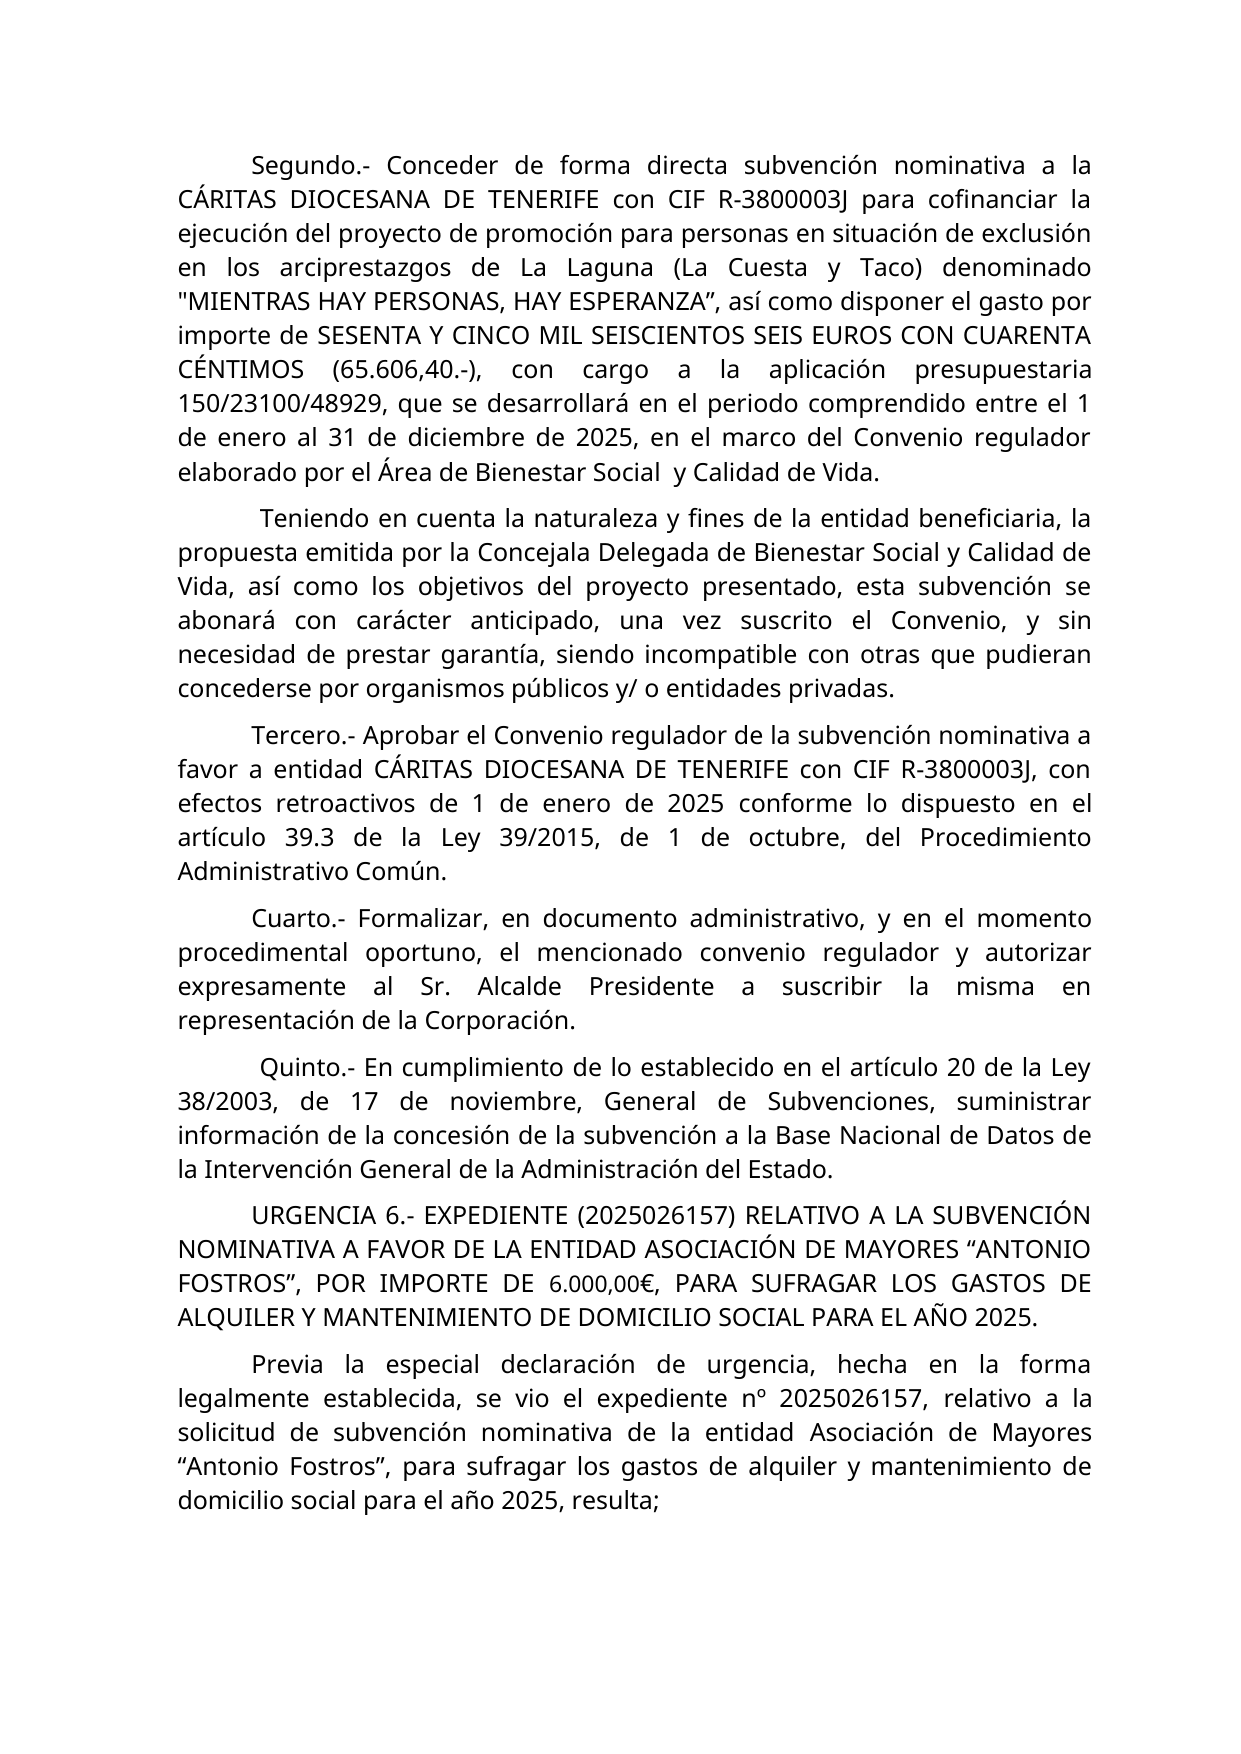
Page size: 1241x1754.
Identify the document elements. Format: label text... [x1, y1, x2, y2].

text Quinto.- En cumplimiento de lo establecido en el artículo 20 de la Ley 38/2003, de 17 de noviembre, General de Subvenciones, suministrar información de la concesión de la subvención a la Base Nacional de Datos de la Intervención General de la Administración del Estado. [177, 1049, 1093, 1185]
text Previa la especial declaración de urgencia, hecha en la forma legalmente establecida, se vio el expediente nº 2025026157, relativo a la solicitud de subvención nominativa de la entidad Asociación de Mayores “Antonio Fostros”, para sufragar los gastos de alquiler y mantenimiento de domicilio social para el año 2025, resulta; [177, 1347, 1093, 1517]
text Tercero.- Aprobar el Convenio regulador de la subvención nominativa a favor a entidad CÁRITAS DIOCESANA DE TENERIFE con CIF R-3800003J, con efectos retroactivos de 1 de enero de 2025 conforme lo dispuesto en el artículo 39.3 de la Ley 39/2015, de 1 de octubre, del Procedimiento Administrativo Común. [177, 718, 1093, 888]
text Segundo.- Conceder de forma directa subvención nominativa a la CÁRITAS DIOCESANA DE TENERIFE con CIF R-3800003J para cofinanciar la ejecución del proyecto de promoción para personas en situación de exclusión en los arciprestazgos de La Laguna (La Cuesta y Taco) denominado "MIENTRAS HAY PERSONAS, HAY ESPERANZA”, así como disponer el gasto por importe de SESENTA Y CINCO MIL SEISCIENTOS SEIS EUROS CON CUARENTA CÉNTIMOS (65.606,40.-), con cargo a la aplicación presupuestaria 150/23100/48929, que se desarrollará en el periodo comprendido entre el 1 de enero al 31 de diciembre de 2025, en el marco del Convenio regulador elaborado por el Área de Bienestar Social y Calidad de Vida. [177, 148, 1093, 488]
text URGENCIA 6.- EXPEDIENTE (2025026157) RELATIVO A LA SUBVENCIÓN NOMINATIVA A FAVOR DE LA ENTIDAD ASOCIACIÓN DE MAYORES “ANTONIO FOSTROS”, POR IMPORTE DE 6.000,00€, PARA SUFRAGAR LOS GASTOS DE ALQUILER Y MANTENIMIENTO DE DOMICILIO SOCIAL PARA EL AÑO 2025. [177, 1198, 1093, 1334]
text Cuarto.- Formalizar, en documento administrativo, y en el momento procedimental oportuno, el mencionado convenio regulador y autorizar expresamente al Sr. Alcalde Presidente a suscribir la misma en representación de la Corporación. [177, 900, 1093, 1037]
text Teniendo en cuenta la naturaleza y fines de la entidad beneficiaria, la propuesta emitida por la Concejala Delegada de Bienestar Social y Calidad de Vida, así como los objetivos del proyecto presentado, esta subvención se abonará con carácter anticipado, una vez suscrito el Convenio, y sin necesidad de prestar garantía, siendo incompatible con otras que pudieran concederse por organismos públicos y/ o entidades privadas. [177, 501, 1093, 705]
